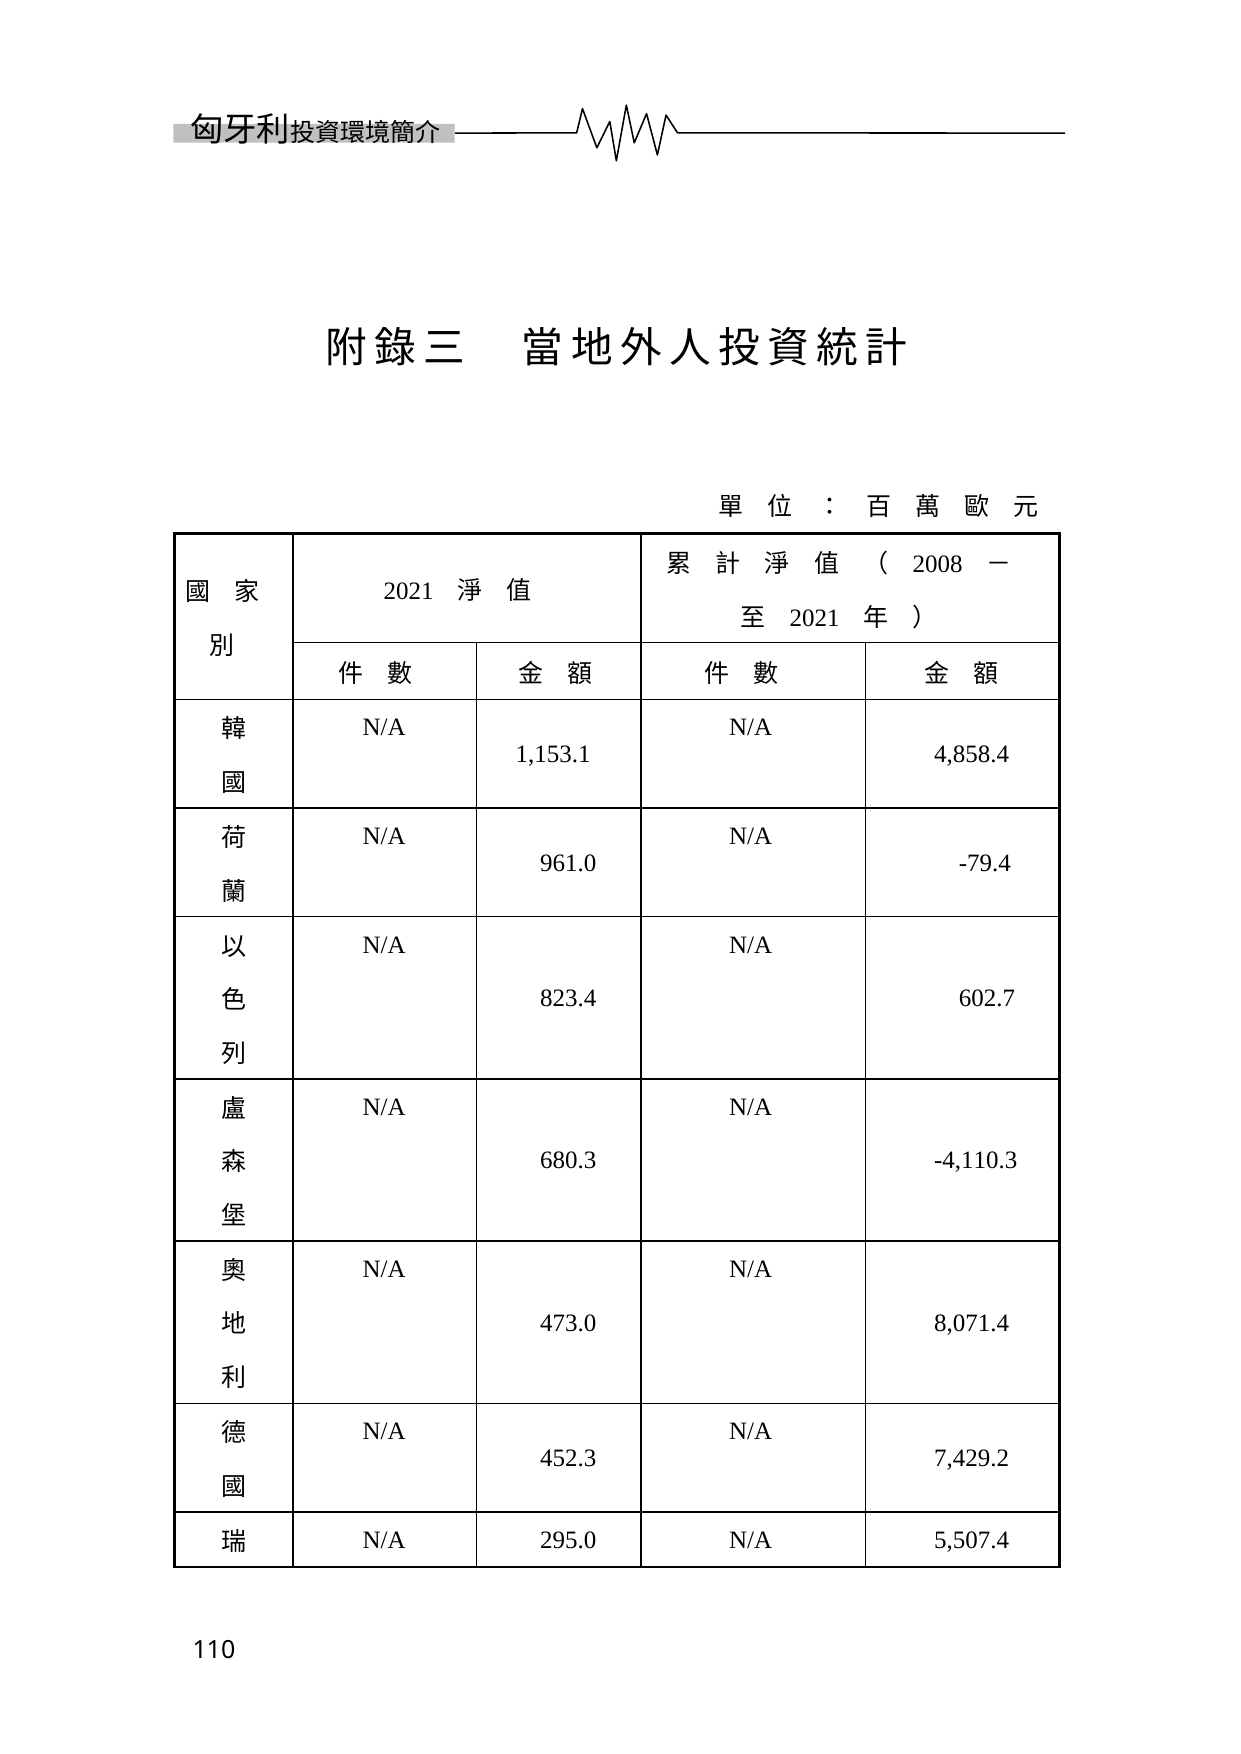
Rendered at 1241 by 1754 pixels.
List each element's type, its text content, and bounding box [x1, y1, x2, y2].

table_header 累計淨值（2008－至2021年） [642, 535, 1058, 642]
table_cell N/A [642, 1404, 865, 1511]
table_cell N/A [294, 1242, 476, 1402]
table_cell 韓國 [176, 700, 292, 807]
table_cell 4,858.4 [866, 700, 1058, 807]
table_cell 1,153.1 [477, 700, 640, 807]
table_cell 奧地利 [176, 1242, 292, 1402]
table_cell 件數 [642, 643, 865, 698]
table_cell 件數 [294, 643, 476, 698]
table_cell N/A [294, 1080, 476, 1240]
table_cell N/A [642, 700, 865, 807]
table_cell 瑞 [176, 1513, 292, 1566]
table_cell 荷蘭 [176, 809, 292, 916]
table_cell N/A [294, 1404, 476, 1511]
table_cell N/A [642, 917, 865, 1078]
text 附錄三 當地外人投資統計 [178, 291, 1063, 398]
table_cell 961.0 [477, 809, 640, 916]
table_cell 金額 [477, 643, 640, 698]
table_cell 295.0 [477, 1513, 640, 1566]
table_cell 金額 [866, 643, 1058, 698]
table_cell 8,071.4 [866, 1242, 1058, 1402]
table_cell -4,110.3 [866, 1080, 1058, 1240]
table_cell N/A [294, 1513, 476, 1566]
table_cell 680.3 [477, 1080, 640, 1240]
table_cell N/A [642, 1242, 865, 1402]
table_header 國家別 [176, 535, 292, 698]
table_cell 盧森堡 [176, 1080, 292, 1240]
table_cell N/A [642, 809, 865, 916]
table_cell N/A [294, 917, 476, 1078]
table_cell 602.7 [866, 917, 1058, 1078]
table_cell 以色列 [176, 917, 292, 1078]
table_cell N/A [294, 700, 476, 807]
table_cell -79.4 [866, 809, 1058, 916]
table_cell 452.3 [477, 1404, 640, 1511]
table_cell 5,507.4 [866, 1513, 1058, 1566]
table_cell 473.0 [477, 1242, 640, 1402]
table_cell N/A [642, 1080, 865, 1240]
table_cell 823.4 [477, 917, 640, 1078]
text 單位：百萬歐元 [178, 478, 1063, 532]
table_cell N/A [642, 1513, 865, 1566]
table_cell N/A [294, 809, 476, 916]
table_cell 7,429.2 [866, 1404, 1058, 1511]
table_header 2021淨值 [294, 535, 640, 642]
table_cell 德國 [176, 1404, 292, 1511]
